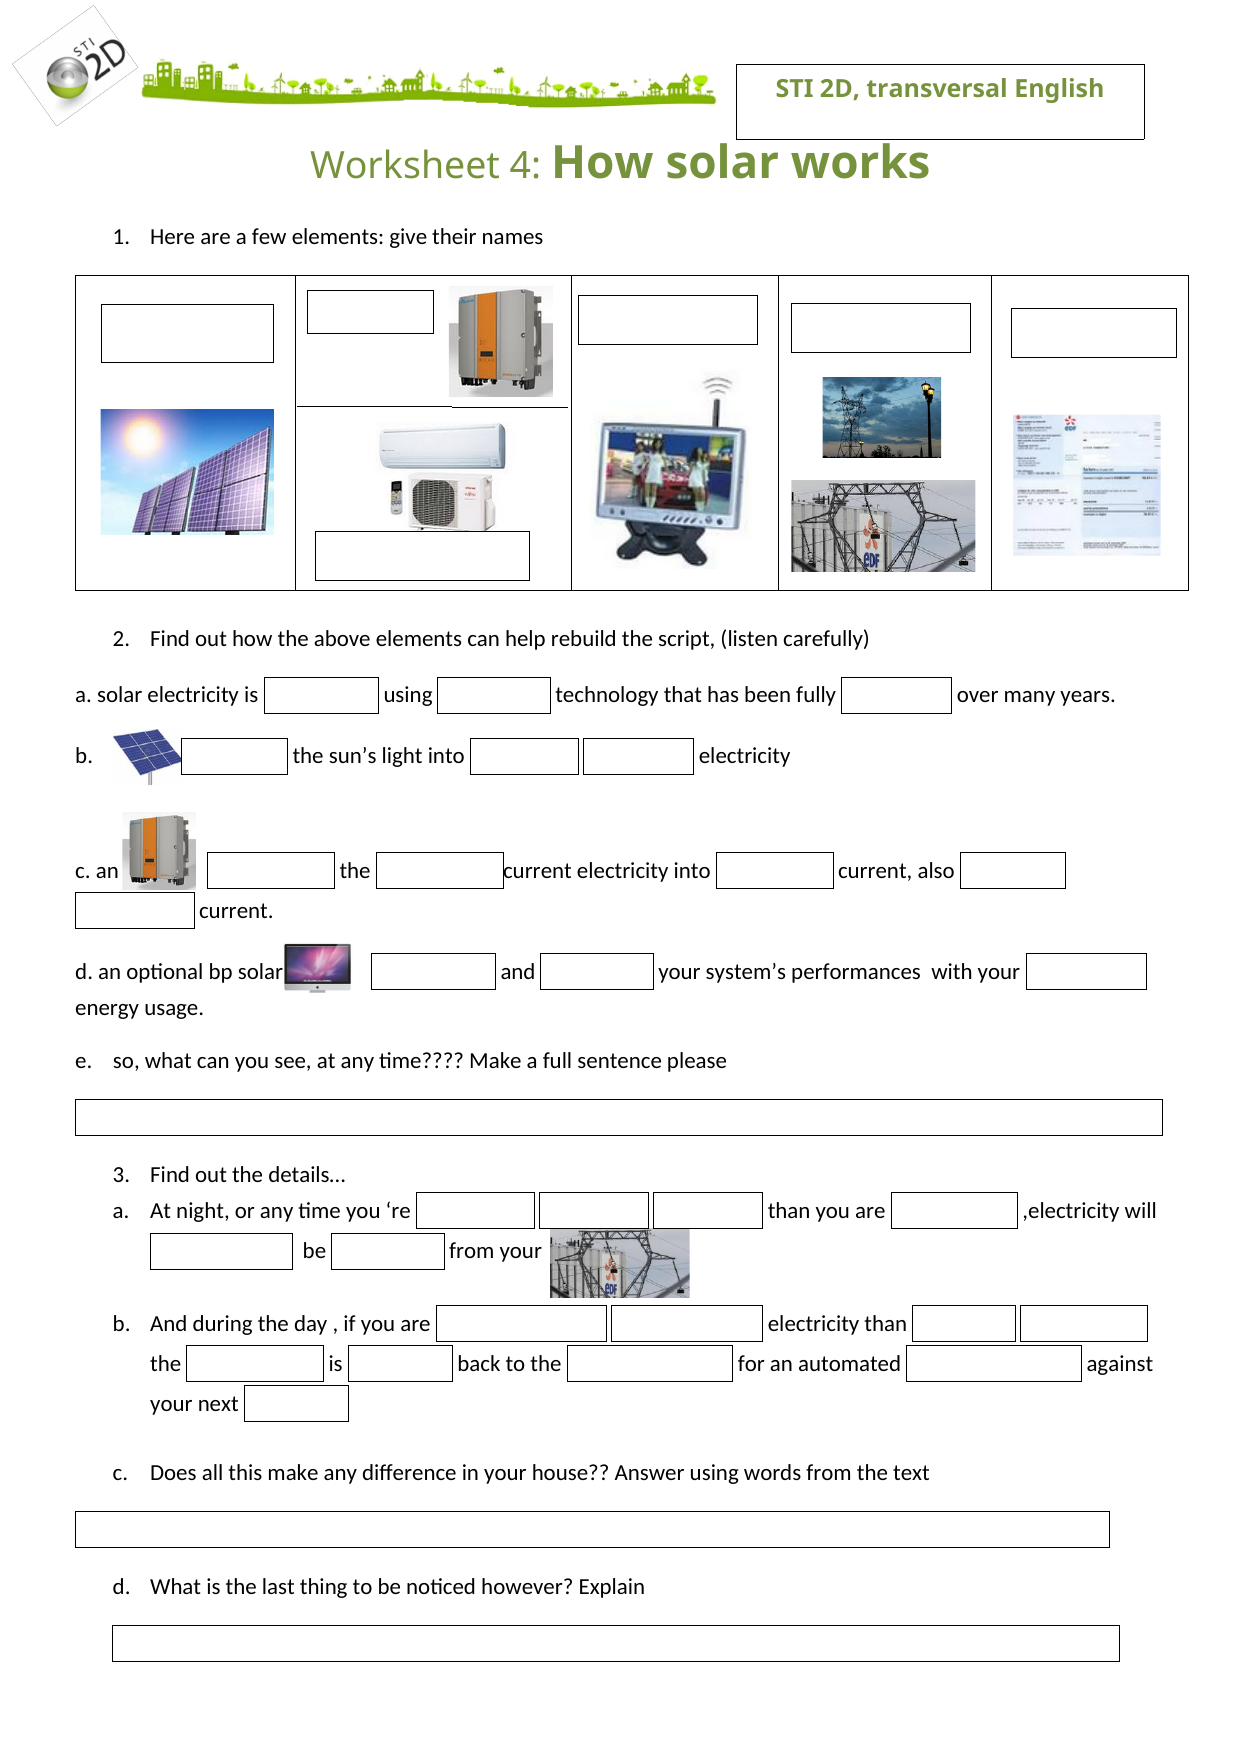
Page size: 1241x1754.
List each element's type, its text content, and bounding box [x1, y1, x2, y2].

text c. an the current electricity into current, also current. [75, 852, 1165, 928]
list Does all this make any difference in your house?? Answer using words from the text [112, 1458, 1165, 1486]
text technology that has been fully [551, 677, 841, 713]
picture [122, 812, 198, 852]
text using [379, 677, 437, 713]
text b. [75, 738, 181, 774]
table_header [296, 276, 571, 590]
list Find out the details… [112, 1160, 1165, 1188]
picture [100, 409, 274, 535]
picture [822, 377, 942, 458]
picture [550, 1269, 690, 1298]
table_header [992, 276, 1188, 590]
picture [109, 774, 188, 785]
table_header [76, 276, 295, 590]
list And during the day , if you are electricity than the is back to the for an automated against your next [112, 1305, 1165, 1422]
picture [13, 5, 728, 126]
list What is the last thing to be noticed however? Explain [112, 1572, 1165, 1600]
list Here are a few elements: give their names [112, 222, 1165, 250]
text d. an optional bp solar and your system’s performances with your energy usage. [75, 953, 1165, 1021]
table_header [779, 276, 991, 590]
text over many years. [952, 677, 1165, 713]
text a. solar electricity is [75, 677, 264, 713]
list At night, or any time you ‘re than you are ,electricity will be from your [112, 1192, 1165, 1269]
picture [589, 357, 760, 569]
text Worksheet 4: How solar works [75, 130, 1165, 192]
text electricity [694, 738, 1165, 774]
table_header [572, 276, 778, 590]
text e. so, what can you see, at any time???? Make a full sentence please [75, 1046, 1165, 1074]
picture [279, 941, 354, 953]
list Find out how the above elements can help rebuild the script, (listen carefully) [112, 624, 1165, 652]
picture [109, 729, 188, 738]
text the sun’s light into [288, 738, 470, 774]
picture [367, 422, 519, 531]
picture [1009, 401, 1168, 561]
